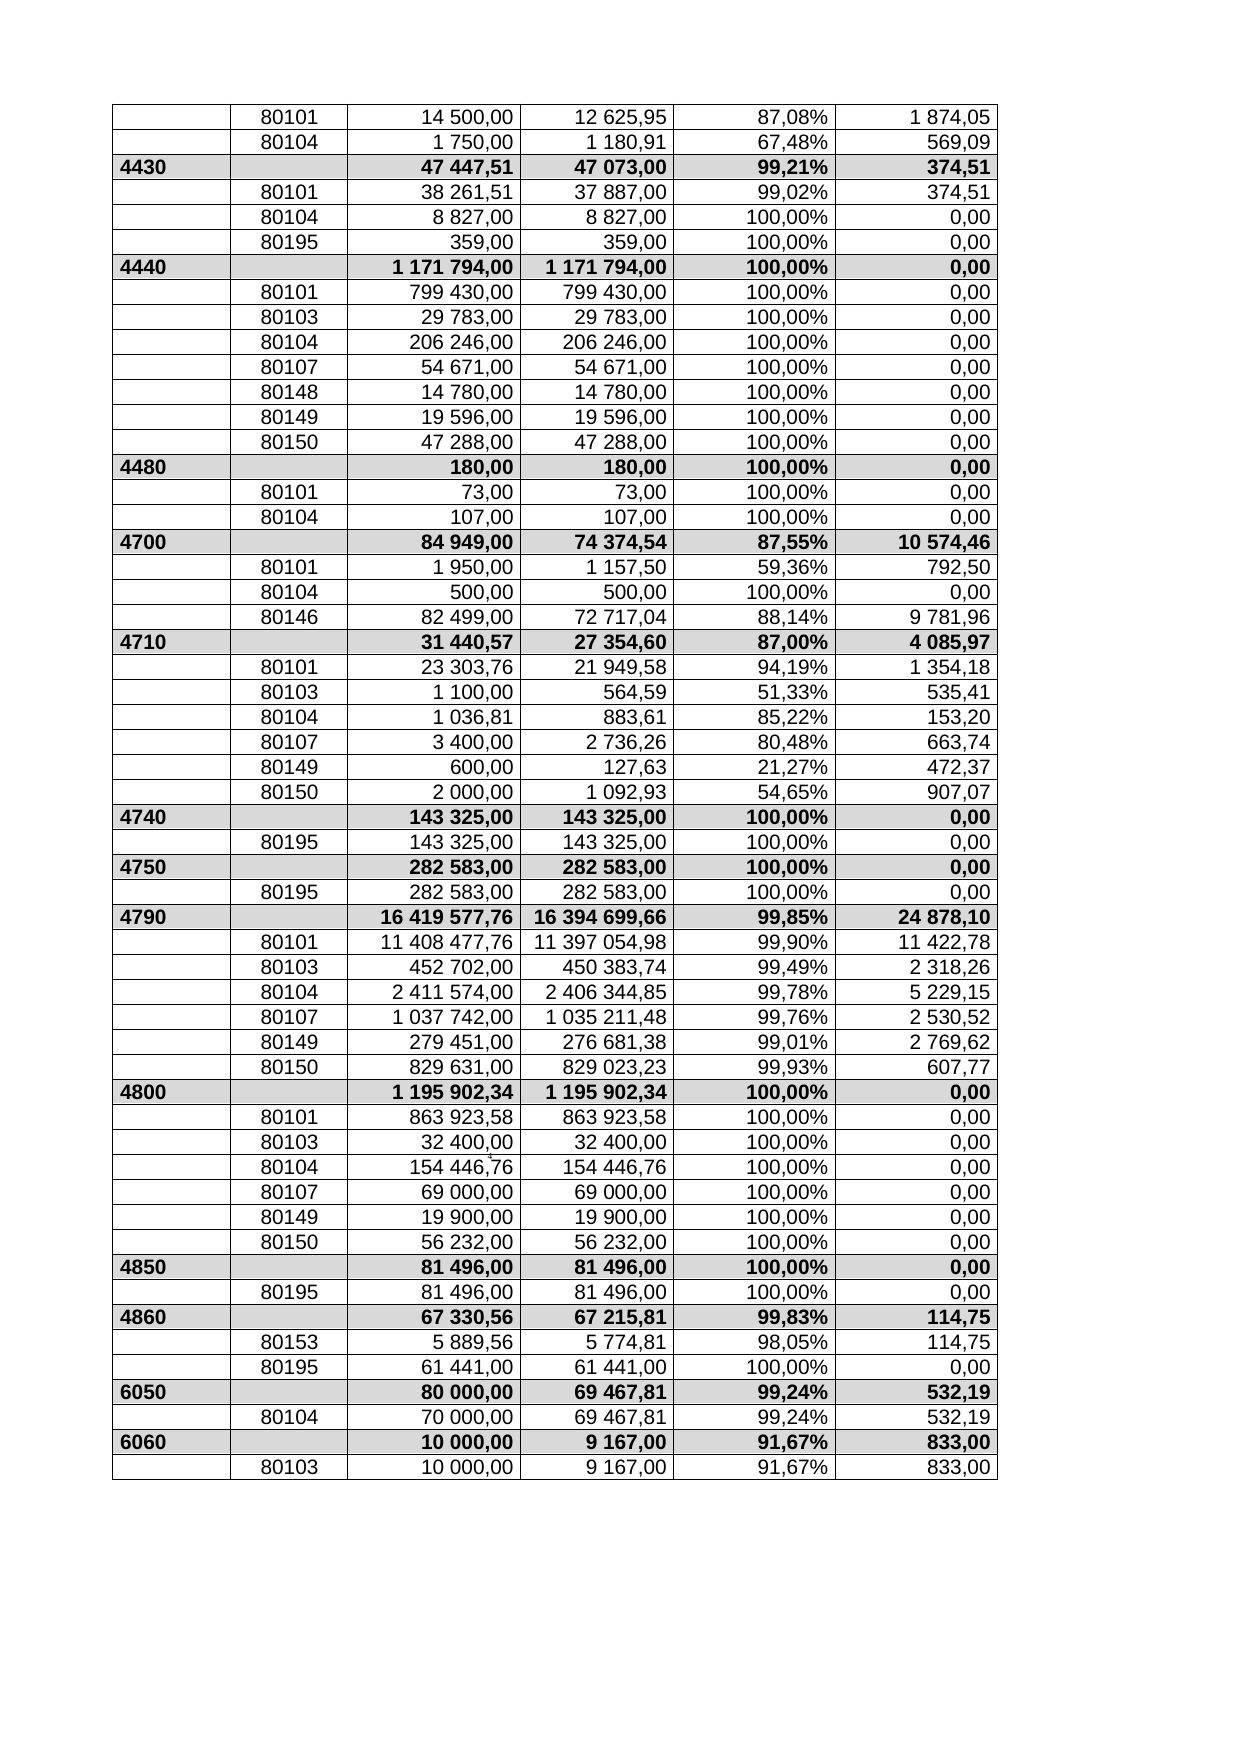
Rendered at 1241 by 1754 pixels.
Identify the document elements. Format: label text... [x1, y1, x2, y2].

table_cell 69 467,81 [521, 1405, 673, 1428]
table_cell 80104 [231, 1155, 347, 1178]
table_cell 0,00 [836, 255, 997, 278]
table_cell 452 702,00 [348, 955, 520, 978]
table_cell 0,00 [836, 505, 997, 528]
table_cell 80 000,00 [348, 1380, 520, 1403]
table_cell [113, 1180, 230, 1203]
table_cell 1 180,91 [521, 130, 673, 153]
table_cell 799 430,00 [521, 280, 673, 303]
table_cell 100,00% [674, 480, 835, 503]
table_cell 21,27% [674, 755, 835, 778]
table_cell 282 583,00 [521, 855, 673, 878]
table_cell 81 496,00 [521, 1280, 673, 1303]
table_cell 0,00 [836, 830, 997, 853]
table_cell [231, 805, 347, 828]
table_cell 31 440,57 [348, 630, 520, 653]
table_cell 54,65% [674, 780, 835, 803]
table_cell 4790 [113, 905, 230, 928]
table_cell 206 246,00 [521, 330, 673, 353]
table_cell [113, 430, 230, 453]
table_cell 4740 [113, 805, 230, 828]
table_cell 91,67% [674, 1455, 835, 1478]
table_cell 67 215,81 [521, 1305, 673, 1328]
table_cell 80150 [231, 1055, 347, 1078]
table_cell 80107 [231, 1005, 347, 1028]
table_cell 70 000,00 [348, 1405, 520, 1428]
table_cell 80104 [231, 580, 347, 603]
table_cell 100,00% [674, 205, 835, 228]
table_cell [113, 180, 230, 203]
table_cell 59,36% [674, 555, 835, 578]
table_cell 1 950,00 [348, 555, 520, 578]
table_cell 19 900,00 [348, 1205, 520, 1228]
table_cell 54 671,00 [521, 355, 673, 378]
table_cell 532,19 [836, 1380, 997, 1403]
table_cell [113, 280, 230, 303]
table_cell 99,78% [674, 980, 835, 1003]
table_cell 0,00 [836, 1180, 997, 1203]
table_cell 907,07 [836, 780, 997, 803]
table_cell 11 408 477,76 [348, 930, 520, 953]
table_cell 0,00 [836, 580, 997, 603]
table_cell 4710 [113, 630, 230, 653]
table_cell 100,00% [674, 255, 835, 278]
table_cell [113, 955, 230, 978]
table_cell 153,20 [836, 705, 997, 728]
table_cell [113, 1355, 230, 1378]
table_cell 1 195 902,34 [521, 1080, 673, 1103]
table_cell 0,00 [836, 1255, 997, 1278]
table_cell 80103 [231, 1455, 347, 1478]
table_cell 100,00% [674, 1130, 835, 1153]
table_cell 84 949,00 [348, 530, 520, 553]
table_cell 6050 [113, 1380, 230, 1403]
table_cell 282 583,00 [348, 855, 520, 878]
table_cell 80153 [231, 1330, 347, 1353]
table_cell 80104 [231, 980, 347, 1003]
table_cell 450 383,74 [521, 955, 673, 978]
table_cell 16 419 577,76 [348, 905, 520, 928]
table_cell 80104 [231, 130, 347, 153]
table_cell 80107 [231, 1180, 347, 1203]
table_cell 14 500,00 [348, 105, 520, 128]
table_cell 100,00% [674, 305, 835, 328]
table_cell 0,00 [836, 305, 997, 328]
table_cell 72 717,04 [521, 605, 673, 628]
table_cell 80,48% [674, 730, 835, 753]
table_cell [231, 1380, 347, 1403]
table_cell 2 000,00 [348, 780, 520, 803]
table_cell [231, 1080, 347, 1103]
table_cell 0,00 [836, 1230, 997, 1253]
table_cell 0,00 [836, 1155, 997, 1178]
table_cell 6060 [113, 1430, 230, 1453]
table_cell [231, 905, 347, 928]
table_cell 0,00 [836, 205, 997, 228]
table_cell [113, 305, 230, 328]
table_cell 80101 [231, 105, 347, 128]
table_cell [113, 655, 230, 678]
table_cell 2 736,26 [521, 730, 673, 753]
table_cell 100,00% [674, 405, 835, 428]
table_cell 206 246,00 [348, 330, 520, 353]
table_cell 19 596,00 [348, 405, 520, 428]
table_cell [231, 455, 347, 478]
table_cell 21 949,58 [521, 655, 673, 678]
table_cell 69 000,00 [521, 1180, 673, 1203]
table_cell [113, 205, 230, 228]
table_cell 56 232,00 [521, 1230, 673, 1253]
table_cell 69 467,81 [521, 1380, 673, 1403]
table_cell [113, 580, 230, 603]
table_cell 100,00% [674, 505, 835, 528]
table_cell 1 036,81 [348, 705, 520, 728]
table_cell 154 446,76 [521, 1155, 673, 1178]
table_cell 29 783,00 [521, 305, 673, 328]
table_cell 100,00% [674, 1155, 835, 1178]
table_cell 80149 [231, 405, 347, 428]
table_cell 14 780,00 [348, 380, 520, 403]
table_cell 100,00% [674, 1205, 835, 1228]
table_cell 0,00 [836, 355, 997, 378]
table_cell 1 354,18 [836, 655, 997, 678]
table_cell [113, 105, 230, 128]
table_cell [113, 1280, 230, 1303]
table_cell 80146 [231, 605, 347, 628]
table_cell [113, 1055, 230, 1078]
table_cell 80195 [231, 880, 347, 903]
table_cell 100,00% [674, 830, 835, 853]
table_cell 3 400,00 [348, 730, 520, 753]
table_cell 10 000,00 [348, 1430, 520, 1453]
table_cell 833,00 [836, 1455, 997, 1478]
table_cell 80150 [231, 1230, 347, 1253]
table_cell 80195 [231, 1355, 347, 1378]
table_cell 0,00 [836, 880, 997, 903]
table_cell 100,00% [674, 455, 835, 478]
table_cell 80104 [231, 205, 347, 228]
table_cell 11 422,78 [836, 930, 997, 953]
table_cell 100,00% [674, 355, 835, 378]
table_cell 54 671,00 [348, 355, 520, 378]
table_cell 359,00 [348, 230, 520, 253]
table_cell 863 923,58 [521, 1105, 673, 1128]
table_cell 10 574,46 [836, 530, 997, 553]
table_cell 80150 [231, 430, 347, 453]
table_cell 8 827,00 [521, 205, 673, 228]
table_cell 5 889,56 [348, 1330, 520, 1353]
table_cell 2 318,26 [836, 955, 997, 978]
table_cell [113, 730, 230, 753]
table_cell 61 441,00 [521, 1355, 673, 1378]
table_cell 87,55% [674, 530, 835, 553]
table_cell 32 400,00 [521, 1130, 673, 1153]
table_cell 100,00% [674, 430, 835, 453]
table_cell [113, 405, 230, 428]
table_cell 0,00 [836, 280, 997, 303]
table_cell 143 325,00 [348, 830, 520, 853]
table_cell 80101 [231, 555, 347, 578]
table_cell 100,00% [674, 1280, 835, 1303]
table_cell [231, 155, 347, 178]
table_cell 374,51 [836, 155, 997, 178]
table_cell 91,67% [674, 1430, 835, 1453]
table_cell 4700 [113, 530, 230, 553]
table_cell 100,00% [674, 330, 835, 353]
table_cell 74 374,54 [521, 530, 673, 553]
table_cell 100,00% [674, 1105, 835, 1128]
table_cell 80104 [231, 705, 347, 728]
table_cell 100,00% [674, 805, 835, 828]
table_cell 81 496,00 [348, 1255, 520, 1278]
table_cell [113, 1005, 230, 1028]
table_cell 127,63 [521, 755, 673, 778]
table_cell [113, 705, 230, 728]
table_cell 99,24% [674, 1380, 835, 1403]
table_cell 5 774,81 [521, 1330, 673, 1353]
table_cell [113, 330, 230, 353]
table_cell 0,00 [836, 480, 997, 503]
table_cell 1 157,50 [521, 555, 673, 578]
table_cell 114,75 [836, 1305, 997, 1328]
table_cell [113, 605, 230, 628]
table_cell 4860 [113, 1305, 230, 1328]
table_cell 99,02% [674, 180, 835, 203]
table_cell 0,00 [836, 405, 997, 428]
table_cell 87,00% [674, 630, 835, 653]
table_cell 47 288,00 [348, 430, 520, 453]
table_cell [231, 1255, 347, 1278]
table_cell [113, 130, 230, 153]
table_cell 154 446,76 [348, 1155, 520, 1178]
table_cell 19 596,00 [521, 405, 673, 428]
table_cell 69 000,00 [348, 1180, 520, 1203]
table_cell 99,21% [674, 155, 835, 178]
table_cell [231, 1430, 347, 1453]
table_cell 107,00 [521, 505, 673, 528]
table_cell 14 780,00 [521, 380, 673, 403]
table_cell 114,75 [836, 1330, 997, 1353]
table_cell [113, 1030, 230, 1053]
table_cell [113, 880, 230, 903]
table_cell 282 583,00 [348, 880, 520, 903]
table_cell 1 195 902,34 [348, 1080, 520, 1103]
table_cell 32 400,00 [348, 1130, 520, 1153]
table_cell 1 092,93 [521, 780, 673, 803]
table_cell 80149 [231, 1205, 347, 1228]
table_cell 12 625,95 [521, 105, 673, 128]
table_cell 374,51 [836, 180, 997, 203]
table_cell 9 167,00 [521, 1430, 673, 1453]
table_cell 0,00 [836, 855, 997, 878]
table_cell 82 499,00 [348, 605, 520, 628]
table_cell 1 037 742,00 [348, 1005, 520, 1028]
table_cell 472,37 [836, 755, 997, 778]
table_cell 500,00 [521, 580, 673, 603]
table_cell 0,00 [836, 1205, 997, 1228]
table_cell [113, 355, 230, 378]
table_cell 1 750,00 [348, 130, 520, 153]
table_cell 99,49% [674, 955, 835, 978]
table_cell 80103 [231, 305, 347, 328]
table_cell [113, 1455, 230, 1478]
table_cell 56 232,00 [348, 1230, 520, 1253]
table_cell 5 229,15 [836, 980, 997, 1003]
table_cell 4480 [113, 455, 230, 478]
table_cell 37 887,00 [521, 180, 673, 203]
table_cell 81 496,00 [348, 1280, 520, 1303]
table_cell 143 325,00 [521, 830, 673, 853]
table_cell 99,24% [674, 1405, 835, 1428]
table_cell 143 325,00 [521, 805, 673, 828]
table_cell 4 085,97 [836, 630, 997, 653]
table_cell 0,00 [836, 1355, 997, 1378]
table_cell 2 406 344,85 [521, 980, 673, 1003]
table_cell 99,83% [674, 1305, 835, 1328]
table_cell [113, 1405, 230, 1428]
table_cell [113, 505, 230, 528]
table_cell [113, 555, 230, 578]
table_cell 80150 [231, 780, 347, 803]
table_cell 569,09 [836, 130, 997, 153]
table_cell 0,00 [836, 1130, 997, 1153]
table_cell 0,00 [836, 1105, 997, 1128]
table_cell [113, 755, 230, 778]
table_cell 100,00% [674, 1080, 835, 1103]
table_cell 80107 [231, 355, 347, 378]
table_cell 98,05% [674, 1330, 835, 1353]
table_cell 80101 [231, 930, 347, 953]
table_cell 80101 [231, 180, 347, 203]
table_cell 107,00 [348, 505, 520, 528]
table_cell 80101 [231, 280, 347, 303]
table_cell 99,85% [674, 905, 835, 928]
table_cell 80104 [231, 330, 347, 353]
table_cell 4750 [113, 855, 230, 878]
table_cell 38 261,51 [348, 180, 520, 203]
table_cell [113, 1330, 230, 1353]
table_cell 8 827,00 [348, 205, 520, 228]
table_cell 73,00 [348, 480, 520, 503]
table_cell [113, 680, 230, 703]
table_cell 80104 [231, 505, 347, 528]
table_cell [231, 630, 347, 653]
table_cell 80195 [231, 1280, 347, 1303]
table_cell 11 397 054,98 [521, 930, 673, 953]
table_cell [113, 1205, 230, 1228]
table_cell 80195 [231, 830, 347, 853]
table_cell 607,77 [836, 1055, 997, 1078]
table_cell 73,00 [521, 480, 673, 503]
table_cell 27 354,60 [521, 630, 673, 653]
table_cell 51,33% [674, 680, 835, 703]
table_cell 4800 [113, 1080, 230, 1103]
table_cell 0,00 [836, 1280, 997, 1303]
table_cell 0,00 [836, 230, 997, 253]
table_cell 564,59 [521, 680, 673, 703]
table_cell 9 167,00 [521, 1455, 673, 1478]
table_cell 99,01% [674, 1030, 835, 1053]
table_cell 23 303,76 [348, 655, 520, 678]
table_cell [113, 930, 230, 953]
table_cell 0,00 [836, 1080, 997, 1103]
table_cell [231, 255, 347, 278]
table_cell [231, 855, 347, 878]
table_cell 663,74 [836, 730, 997, 753]
table_cell 532,19 [836, 1405, 997, 1428]
table_cell 47 447,51 [348, 155, 520, 178]
table_cell [231, 530, 347, 553]
table_cell 883,61 [521, 705, 673, 728]
table_cell 80149 [231, 1030, 347, 1053]
table_cell 829 631,00 [348, 1055, 520, 1078]
table_cell 0,00 [836, 330, 997, 353]
table_cell 47 288,00 [521, 430, 673, 453]
table_cell 143 325,00 [348, 805, 520, 828]
table_cell 94,19% [674, 655, 835, 678]
table_cell 0,00 [836, 380, 997, 403]
table_cell [113, 1130, 230, 1153]
table_cell 88,14% [674, 605, 835, 628]
table_cell 100,00% [674, 855, 835, 878]
table_cell 80103 [231, 955, 347, 978]
table_cell 9 781,96 [836, 605, 997, 628]
table_cell 67,48% [674, 130, 835, 153]
table_cell 100,00% [674, 1180, 835, 1203]
table_cell 0,00 [836, 805, 997, 828]
table_cell [113, 1230, 230, 1253]
table_cell 0,00 [836, 430, 997, 453]
table_cell [231, 1305, 347, 1328]
table_cell [113, 380, 230, 403]
table_cell [113, 480, 230, 503]
table_cell [113, 230, 230, 253]
table_cell 80104 [231, 1405, 347, 1428]
table_cell 24 878,10 [836, 905, 997, 928]
table_cell 87,08% [674, 105, 835, 128]
table_cell 535,41 [836, 680, 997, 703]
table_cell 1 171 794,00 [521, 255, 673, 278]
table_cell 276 681,38 [521, 1030, 673, 1053]
table_cell 99,76% [674, 1005, 835, 1028]
table_cell 100,00% [674, 880, 835, 903]
table_cell 833,00 [836, 1430, 997, 1453]
table_cell 2 530,52 [836, 1005, 997, 1028]
table_cell 1 171 794,00 [348, 255, 520, 278]
table_cell [113, 780, 230, 803]
table_cell 100,00% [674, 230, 835, 253]
table_cell 863 923,58 [348, 1105, 520, 1128]
table_cell 61 441,00 [348, 1355, 520, 1378]
table_cell 99,93% [674, 1055, 835, 1078]
table_cell 282 583,00 [521, 880, 673, 903]
table_cell 29 783,00 [348, 305, 520, 328]
table_cell 100,00% [674, 380, 835, 403]
table_cell 500,00 [348, 580, 520, 603]
table_cell 4430 [113, 155, 230, 178]
table_cell 80101 [231, 480, 347, 503]
table_cell 1 100,00 [348, 680, 520, 703]
table_cell 1 874,05 [836, 105, 997, 128]
table_cell 100,00% [674, 1230, 835, 1253]
table_cell 792,50 [836, 555, 997, 578]
table_cell [113, 1155, 230, 1178]
table_cell 4440 [113, 255, 230, 278]
table_cell 67 330,56 [348, 1305, 520, 1328]
table_cell 180,00 [521, 455, 673, 478]
table_cell 10 000,00 [348, 1455, 520, 1478]
table_cell 279 451,00 [348, 1030, 520, 1053]
table_cell 80101 [231, 655, 347, 678]
table_cell 829 023,23 [521, 1055, 673, 1078]
table_cell 100,00% [674, 280, 835, 303]
table_cell 99,90% [674, 930, 835, 953]
table_cell 80103 [231, 680, 347, 703]
table_cell 4850 [113, 1255, 230, 1278]
table_cell 359,00 [521, 230, 673, 253]
table_cell [113, 1105, 230, 1128]
table_cell 16 394 699,66 [521, 905, 673, 928]
table_cell 100,00% [674, 580, 835, 603]
table_cell 47 073,00 [521, 155, 673, 178]
table_cell 80107 [231, 730, 347, 753]
table_cell 100,00% [674, 1355, 835, 1378]
table_cell 180,00 [348, 455, 520, 478]
table_cell 80148 [231, 380, 347, 403]
table_cell 81 496,00 [521, 1255, 673, 1278]
table_cell 100,00% [674, 1255, 835, 1278]
table_cell [113, 980, 230, 1003]
table_cell 1 035 211,48 [521, 1005, 673, 1028]
table_cell 80149 [231, 755, 347, 778]
table_cell 2 411 574,00 [348, 980, 520, 1003]
table_cell 80195 [231, 230, 347, 253]
table_cell 799 430,00 [348, 280, 520, 303]
table_cell 600,00 [348, 755, 520, 778]
table_cell 80101 [231, 1105, 347, 1128]
table_cell 80103 [231, 1130, 347, 1153]
table_cell [113, 830, 230, 853]
table_cell 2 769,62 [836, 1030, 997, 1053]
table_cell 85,22% [674, 705, 835, 728]
table_cell 0,00 [836, 455, 997, 478]
table_cell 19 900,00 [521, 1205, 673, 1228]
